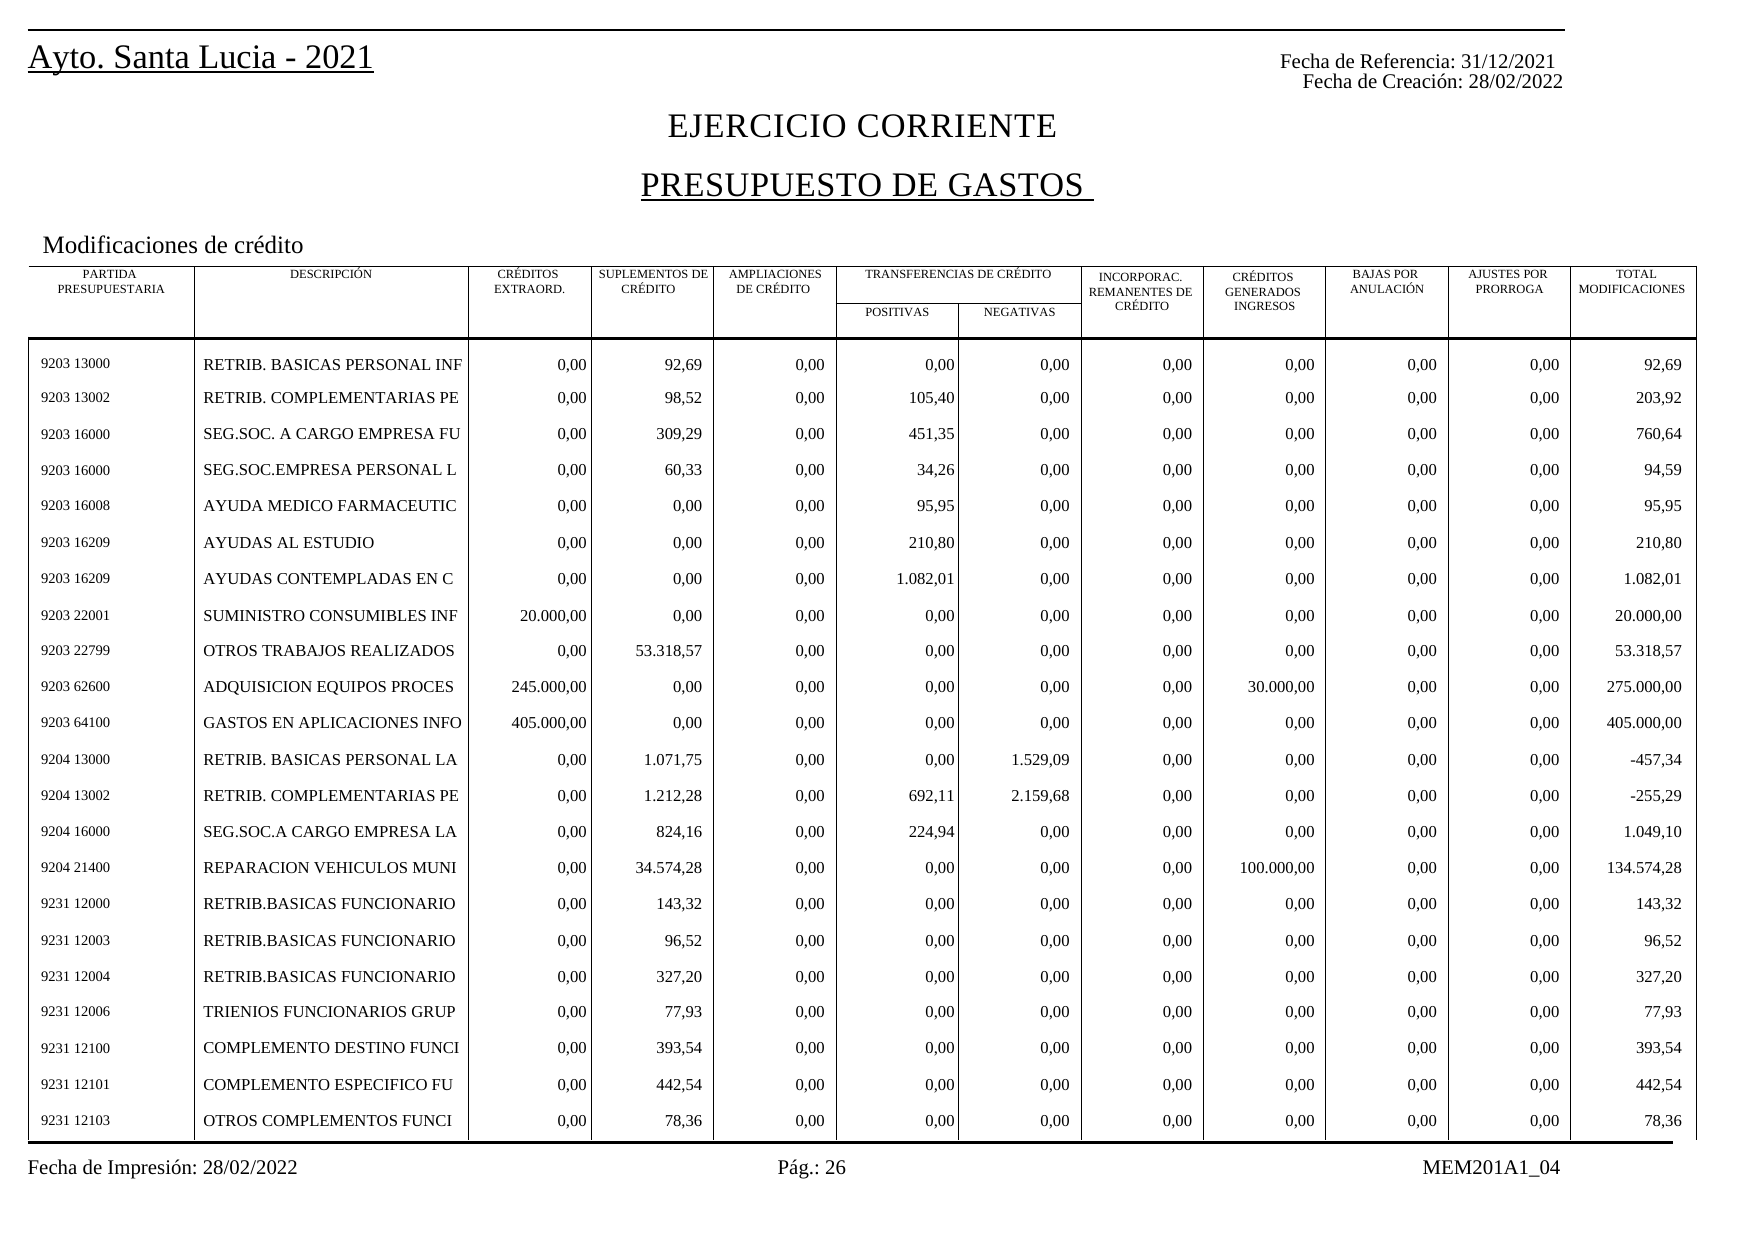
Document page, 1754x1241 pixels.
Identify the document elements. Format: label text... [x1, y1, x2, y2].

table_cell 0,00 [1326, 632, 1448, 668]
table_cell 0,00 [714, 885, 836, 922]
table_cell 0,00 [1204, 1066, 1325, 1102]
table_cell 0,00 [469, 849, 591, 885]
table_cell 692,11 [837, 777, 958, 813]
table_cell 0,00 [1082, 488, 1203, 524]
table_header PARTIDA PRESUPUESTARIA [29, 267, 194, 337]
table_cell 0,00 [469, 1030, 591, 1066]
table_cell 309,29 [592, 416, 713, 452]
table_cell 0,00 [1449, 994, 1570, 1030]
table_cell 0,00 [1449, 813, 1570, 849]
table_cell SEG.SOC.EMPRESA PERSONAL L [195, 452, 468, 487]
table_header SUPLEMENTOS DE CRÉDITO [592, 267, 713, 337]
table_cell 9203 16000 [29, 452, 194, 487]
table_cell 0,00 [1204, 994, 1325, 1030]
table_cell 0,00 [1449, 922, 1570, 957]
table_cell 0,00 [469, 1066, 591, 1102]
table_cell 0,00 [959, 994, 1081, 1030]
table_cell RETRIB. BASICAS PERSONAL LA [195, 741, 468, 777]
table_cell RETRIB.BASICAS FUNCIONARIO [195, 958, 468, 993]
table_cell 0,00 [1326, 560, 1448, 596]
table_cell 0,00 [1326, 524, 1448, 560]
table_cell 451,35 [837, 416, 958, 452]
table_cell REPARACION VEHICULOS MUNI [195, 849, 468, 885]
table_cell 0,00 [469, 379, 591, 416]
table_cell POSITIVAS [837, 304, 958, 337]
table_cell 0,00 [1082, 596, 1203, 632]
text Fecha de Impresión: 28/02/2022 Pág.: 26 MEM201A1_04 [27, 1156, 1697, 1179]
table_cell 0,00 [837, 849, 958, 885]
table_cell 0,00 [469, 994, 591, 1030]
table_cell ADQUISICION EQUIPOS PROCES [195, 669, 468, 704]
table_cell 0,00 [1326, 669, 1448, 704]
table_cell 0,00 [1082, 340, 1203, 379]
table_cell COMPLEMENTO ESPECIFICO FU [195, 1066, 468, 1102]
table_cell 0,00 [959, 813, 1081, 849]
table_cell 0,00 [959, 524, 1081, 560]
table_cell 143,32 [592, 885, 713, 922]
table_header TOTAL MODIFICACIONES [1571, 267, 1696, 337]
table_cell 203,92 [1571, 379, 1696, 416]
table_cell 95,95 [837, 488, 958, 524]
table_cell 0,00 [714, 340, 836, 379]
table_cell 0,00 [1082, 669, 1203, 704]
table_cell 2.159,68 [959, 777, 1081, 813]
table_cell 0,00 [1326, 922, 1448, 957]
table_cell 9203 16209 [29, 524, 194, 560]
table_cell 0,00 [1449, 705, 1570, 741]
table_cell 0,00 [469, 813, 591, 849]
table_cell 94,59 [1571, 452, 1696, 487]
table_cell 0,00 [1449, 452, 1570, 487]
table_cell 105,40 [837, 379, 958, 416]
table_cell 0,00 [1326, 849, 1448, 885]
table_cell SUMINISTRO CONSUMIBLES INF [195, 596, 468, 632]
table_cell 0,00 [837, 958, 958, 993]
table_cell 0,00 [1449, 416, 1570, 452]
table_cell 9203 64100 [29, 705, 194, 741]
table_cell AYUDAS CONTEMPLADAS EN C [195, 560, 468, 596]
table_cell 0,00 [1204, 922, 1325, 957]
table_cell 0,00 [1326, 777, 1448, 813]
table_cell 0,00 [959, 416, 1081, 452]
table_cell OTROS COMPLEMENTOS FUNCI [195, 1102, 468, 1140]
table_cell 0,00 [592, 596, 713, 632]
table_cell 9203 16209 [29, 560, 194, 596]
table_cell 0,00 [1326, 994, 1448, 1030]
table_cell 0,00 [959, 849, 1081, 885]
table_cell 0,00 [1449, 849, 1570, 885]
table_cell 0,00 [592, 560, 713, 596]
table_cell 9204 13000 [29, 741, 194, 777]
table_cell 9203 22799 [29, 632, 194, 668]
table_cell 0,00 [959, 1102, 1081, 1140]
table_cell 1.082,01 [837, 560, 958, 596]
table_cell 0,00 [714, 560, 836, 596]
table_cell 0,00 [714, 524, 836, 560]
table_cell 0,00 [1204, 560, 1325, 596]
table_cell 275.000,00 [1571, 669, 1696, 704]
table_cell 143,32 [1571, 885, 1696, 922]
table_cell 0,00 [959, 560, 1081, 596]
table_cell 0,00 [1449, 632, 1570, 668]
table_cell 0,00 [592, 524, 713, 560]
table_cell 0,00 [714, 1066, 836, 1102]
table_cell 442,54 [592, 1066, 713, 1102]
table_cell 96,52 [1571, 922, 1696, 957]
table_cell 224,94 [837, 813, 958, 849]
table_cell 95,95 [1571, 488, 1696, 524]
table_cell 0,00 [837, 994, 958, 1030]
table_cell 405.000,00 [1571, 705, 1696, 741]
table_cell 0,00 [1204, 632, 1325, 668]
table_cell 0,00 [959, 1030, 1081, 1066]
table_cell 0,00 [469, 958, 591, 993]
table_cell 0,00 [1449, 885, 1570, 922]
table_cell 0,00 [714, 488, 836, 524]
table_cell 0,00 [1326, 885, 1448, 922]
table_cell 0,00 [1204, 596, 1325, 632]
table_cell AYUDAS AL ESTUDIO [195, 524, 468, 560]
table_cell RETRIB. COMPLEMENTARIAS PE [195, 777, 468, 813]
table_cell 0,00 [959, 488, 1081, 524]
text Modificaciones de crédito [42, 232, 1697, 258]
table_cell 60,33 [592, 452, 713, 487]
table_cell 134.574,28 [1571, 849, 1696, 885]
table_cell 0,00 [959, 885, 1081, 922]
table_cell 0,00 [469, 632, 591, 668]
table_cell 0,00 [714, 1030, 836, 1066]
table_header CRÉDITOS GENERADOS INGRESOS [1204, 267, 1325, 337]
table_cell 0,00 [1082, 1102, 1203, 1140]
table_cell 0,00 [469, 777, 591, 813]
table_cell 1.082,01 [1571, 560, 1696, 596]
table_cell 0,00 [1204, 885, 1325, 922]
table_cell 0,00 [714, 632, 836, 668]
table_cell 0,00 [714, 452, 836, 487]
table_cell 9231 12004 [29, 958, 194, 993]
table_cell 0,00 [1326, 1102, 1448, 1140]
table_cell COMPLEMENTO DESTINO FUNCI [195, 1030, 468, 1066]
table_cell 9204 21400 [29, 849, 194, 885]
table_cell 0,00 [1204, 524, 1325, 560]
table_cell -457,34 [1571, 741, 1696, 777]
table_cell 760,64 [1571, 416, 1696, 452]
table_cell 0,00 [959, 1066, 1081, 1102]
table_cell RETRIB.BASICAS FUNCIONARIO [195, 922, 468, 957]
table_cell 0,00 [714, 741, 836, 777]
table_cell 0,00 [1082, 741, 1203, 777]
table_cell 0,00 [1082, 813, 1203, 849]
table_cell 0,00 [1204, 777, 1325, 813]
text EJERCICIO CORRIENTE [27, 108, 1697, 144]
table_cell 327,20 [1571, 958, 1696, 993]
table_cell 0,00 [1082, 885, 1203, 922]
table_cell 9203 62600 [29, 669, 194, 704]
table_cell 0,00 [1449, 524, 1570, 560]
table_cell 0,00 [592, 669, 713, 704]
table_cell 0,00 [714, 777, 836, 813]
table_cell 824,16 [592, 813, 713, 849]
table_cell 0,00 [1204, 452, 1325, 487]
table_header AMPLIACIONES DE CRÉDITO [714, 267, 836, 337]
text Ayto. Santa Lucia - 2021 Fecha de Referencia: 31/12/2021 [27, 40, 1697, 76]
table_cell 0,00 [959, 340, 1081, 379]
table_cell RETRIB. COMPLEMENTARIAS PE [195, 379, 468, 416]
table_cell 0,00 [714, 994, 836, 1030]
table_cell 9203 13000 [29, 340, 194, 379]
table_cell 0,00 [1326, 416, 1448, 452]
table_cell 0,00 [469, 524, 591, 560]
table_cell NEGATIVAS [959, 304, 1081, 337]
table_cell 0,00 [592, 705, 713, 741]
table_cell RETRIB.BASICAS FUNCIONARIO [195, 885, 468, 922]
table_cell 9204 16000 [29, 813, 194, 849]
table_cell 0,00 [1326, 958, 1448, 993]
table_cell 0,00 [837, 705, 958, 741]
table_cell 1.212,28 [592, 777, 713, 813]
table_cell 34.574,28 [592, 849, 713, 885]
table_cell 0,00 [714, 596, 836, 632]
table_cell 0,00 [959, 596, 1081, 632]
table_cell 0,00 [1082, 416, 1203, 452]
table_cell 0,00 [1204, 958, 1325, 993]
table_header TRANSFERENCIAS DE CRÉDITO [837, 267, 1081, 303]
table_cell 0,00 [837, 596, 958, 632]
table_cell 0,00 [1449, 777, 1570, 813]
table_cell 9231 12003 [29, 922, 194, 957]
table_cell 393,54 [592, 1030, 713, 1066]
table_cell SEG.SOC. A CARGO EMPRESA FU [195, 416, 468, 452]
table_cell 0,00 [714, 379, 836, 416]
table_cell 20.000,00 [1571, 596, 1696, 632]
table_cell 0,00 [1449, 741, 1570, 777]
table_cell 98,52 [592, 379, 713, 416]
table_cell 0,00 [837, 885, 958, 922]
table_cell RETRIB. BASICAS PERSONAL INF [195, 340, 468, 379]
table_cell 0,00 [1082, 922, 1203, 957]
table_cell 78,36 [1571, 1102, 1696, 1140]
table_cell 20.000,00 [469, 596, 591, 632]
table_cell 53.318,57 [1571, 632, 1696, 668]
table_cell 78,36 [592, 1102, 713, 1140]
table_cell 0,00 [714, 705, 836, 741]
table_cell 0,00 [1082, 994, 1203, 1030]
table_cell 0,00 [1082, 560, 1203, 596]
table_cell 0,00 [1449, 340, 1570, 379]
table_cell 0,00 [1449, 488, 1570, 524]
table_cell 0,00 [714, 922, 836, 957]
table_cell TRIENIOS FUNCIONARIOS GRUP [195, 994, 468, 1030]
table_cell 0,00 [1326, 813, 1448, 849]
table_cell SEG.SOC.A CARGO EMPRESA LA [195, 813, 468, 849]
table_cell 0,00 [1082, 524, 1203, 560]
table_cell 0,00 [959, 705, 1081, 741]
table_cell 0,00 [1204, 1102, 1325, 1140]
table_cell 0,00 [959, 452, 1081, 487]
table_cell 0,00 [959, 669, 1081, 704]
table_cell 0,00 [469, 340, 591, 379]
table_cell 0,00 [1082, 452, 1203, 487]
table_cell 0,00 [714, 416, 836, 452]
table_cell 0,00 [469, 741, 591, 777]
table_cell 0,00 [1204, 340, 1325, 379]
table_cell 0,00 [1449, 1102, 1570, 1140]
table_cell 0,00 [714, 958, 836, 993]
table_cell 0,00 [837, 632, 958, 668]
table_cell 9231 12100 [29, 1030, 194, 1066]
table_cell 0,00 [1204, 1030, 1325, 1066]
table_cell AYUDA MEDICO FARMACEUTIC [195, 488, 468, 524]
table_cell 0,00 [592, 488, 713, 524]
table_cell 100.000,00 [1204, 849, 1325, 885]
table_cell 9203 13002 [29, 379, 194, 416]
table_cell 0,00 [714, 1102, 836, 1140]
table_cell 0,00 [469, 452, 591, 487]
table_cell 0,00 [1082, 705, 1203, 741]
table_cell OTROS TRABAJOS REALIZADOS [195, 632, 468, 668]
table_cell 0,00 [959, 379, 1081, 416]
table_cell 0,00 [1082, 1066, 1203, 1102]
table_cell 393,54 [1571, 1030, 1696, 1066]
table_header BAJAS POR ANULACIÓN [1326, 267, 1448, 337]
table_cell 0,00 [1082, 632, 1203, 668]
table_cell 0,00 [469, 922, 591, 957]
table_cell 0,00 [1326, 741, 1448, 777]
table_header INCORPORAC. REMANENTES DE CRÉDITO [1082, 267, 1203, 337]
table_cell 0,00 [837, 922, 958, 957]
table_cell 0,00 [469, 416, 591, 452]
table_cell 0,00 [837, 1102, 958, 1140]
table_cell 0,00 [837, 669, 958, 704]
text Fecha de Creación: 28/02/2022 [1302, 76, 1697, 91]
table_cell 1.071,75 [592, 741, 713, 777]
table_cell 0,00 [1082, 958, 1203, 993]
table_cell 0,00 [1449, 669, 1570, 704]
table_cell 0,00 [837, 1030, 958, 1066]
table_cell 0,00 [1204, 416, 1325, 452]
table_cell 0,00 [714, 849, 836, 885]
table_cell GASTOS EN APLICACIONES INFO [195, 705, 468, 741]
table_cell 9231 12006 [29, 994, 194, 1030]
table_cell 0,00 [1326, 1066, 1448, 1102]
table_cell 0,00 [1326, 452, 1448, 487]
table_cell 0,00 [1326, 596, 1448, 632]
table_cell 92,69 [592, 340, 713, 379]
table_cell 92,69 [1571, 340, 1696, 379]
table_cell 0,00 [837, 741, 958, 777]
table_cell 0,00 [1449, 1030, 1570, 1066]
table_cell 0,00 [1082, 1030, 1203, 1066]
table_header CRÉDITOS EXTRAORD. [469, 267, 591, 337]
table_cell 0,00 [1204, 813, 1325, 849]
table_cell 0,00 [1326, 1030, 1448, 1066]
table_cell 9203 16008 [29, 488, 194, 524]
table_cell 210,80 [1571, 524, 1696, 560]
table_cell 210,80 [837, 524, 958, 560]
table_cell 0,00 [469, 1102, 591, 1140]
table_cell 0,00 [714, 813, 836, 849]
table_cell 0,00 [1204, 488, 1325, 524]
table_cell 0,00 [714, 669, 836, 704]
table_cell 96,52 [592, 922, 713, 957]
table_cell 0,00 [1326, 340, 1448, 379]
table_cell 327,20 [592, 958, 713, 993]
table_cell 405.000,00 [469, 705, 591, 741]
table_cell 0,00 [1204, 705, 1325, 741]
table_cell 0,00 [1449, 958, 1570, 993]
table_cell 0,00 [959, 922, 1081, 957]
table_cell 30.000,00 [1204, 669, 1325, 704]
table_cell 0,00 [837, 340, 958, 379]
table_cell 0,00 [1326, 488, 1448, 524]
table_cell 0,00 [1082, 849, 1203, 885]
table_cell 9231 12101 [29, 1066, 194, 1102]
table_cell 442,54 [1571, 1066, 1696, 1102]
table_cell 0,00 [959, 632, 1081, 668]
table_cell 9203 22001 [29, 596, 194, 632]
table_cell 9231 12000 [29, 885, 194, 922]
table_cell 0,00 [837, 1066, 958, 1102]
table_cell 0,00 [1082, 379, 1203, 416]
table_cell 9203 16000 [29, 416, 194, 452]
table_cell 0,00 [1204, 379, 1325, 416]
table_cell 9231 12103 [29, 1102, 194, 1140]
table_cell 77,93 [592, 994, 713, 1030]
table_cell 77,93 [1571, 994, 1696, 1030]
table_cell 0,00 [1449, 379, 1570, 416]
table_cell -255,29 [1571, 777, 1696, 813]
table_cell 0,00 [469, 885, 591, 922]
table_cell 0,00 [1326, 379, 1448, 416]
table_cell 1.049,10 [1571, 813, 1696, 849]
table_cell 53.318,57 [592, 632, 713, 668]
text PRESUPUESTO DE GASTOS [27, 167, 1697, 204]
table_cell 1.529,09 [959, 741, 1081, 777]
table_cell 0,00 [1082, 777, 1203, 813]
table_cell 0,00 [1326, 705, 1448, 741]
table_cell 0,00 [469, 488, 591, 524]
table_cell 0,00 [1449, 1066, 1570, 1102]
table_cell 0,00 [469, 560, 591, 596]
table_header DESCRIPCIÓN [195, 267, 468, 337]
table_cell 0,00 [1449, 596, 1570, 632]
table_cell 9204 13002 [29, 777, 194, 813]
table_cell 0,00 [959, 958, 1081, 993]
table_cell 0,00 [1449, 560, 1570, 596]
table_cell 34,26 [837, 452, 958, 487]
table_header AJUSTES POR PRORROGA [1449, 267, 1570, 337]
table_cell 245.000,00 [469, 669, 591, 704]
table_cell 0,00 [1204, 741, 1325, 777]
